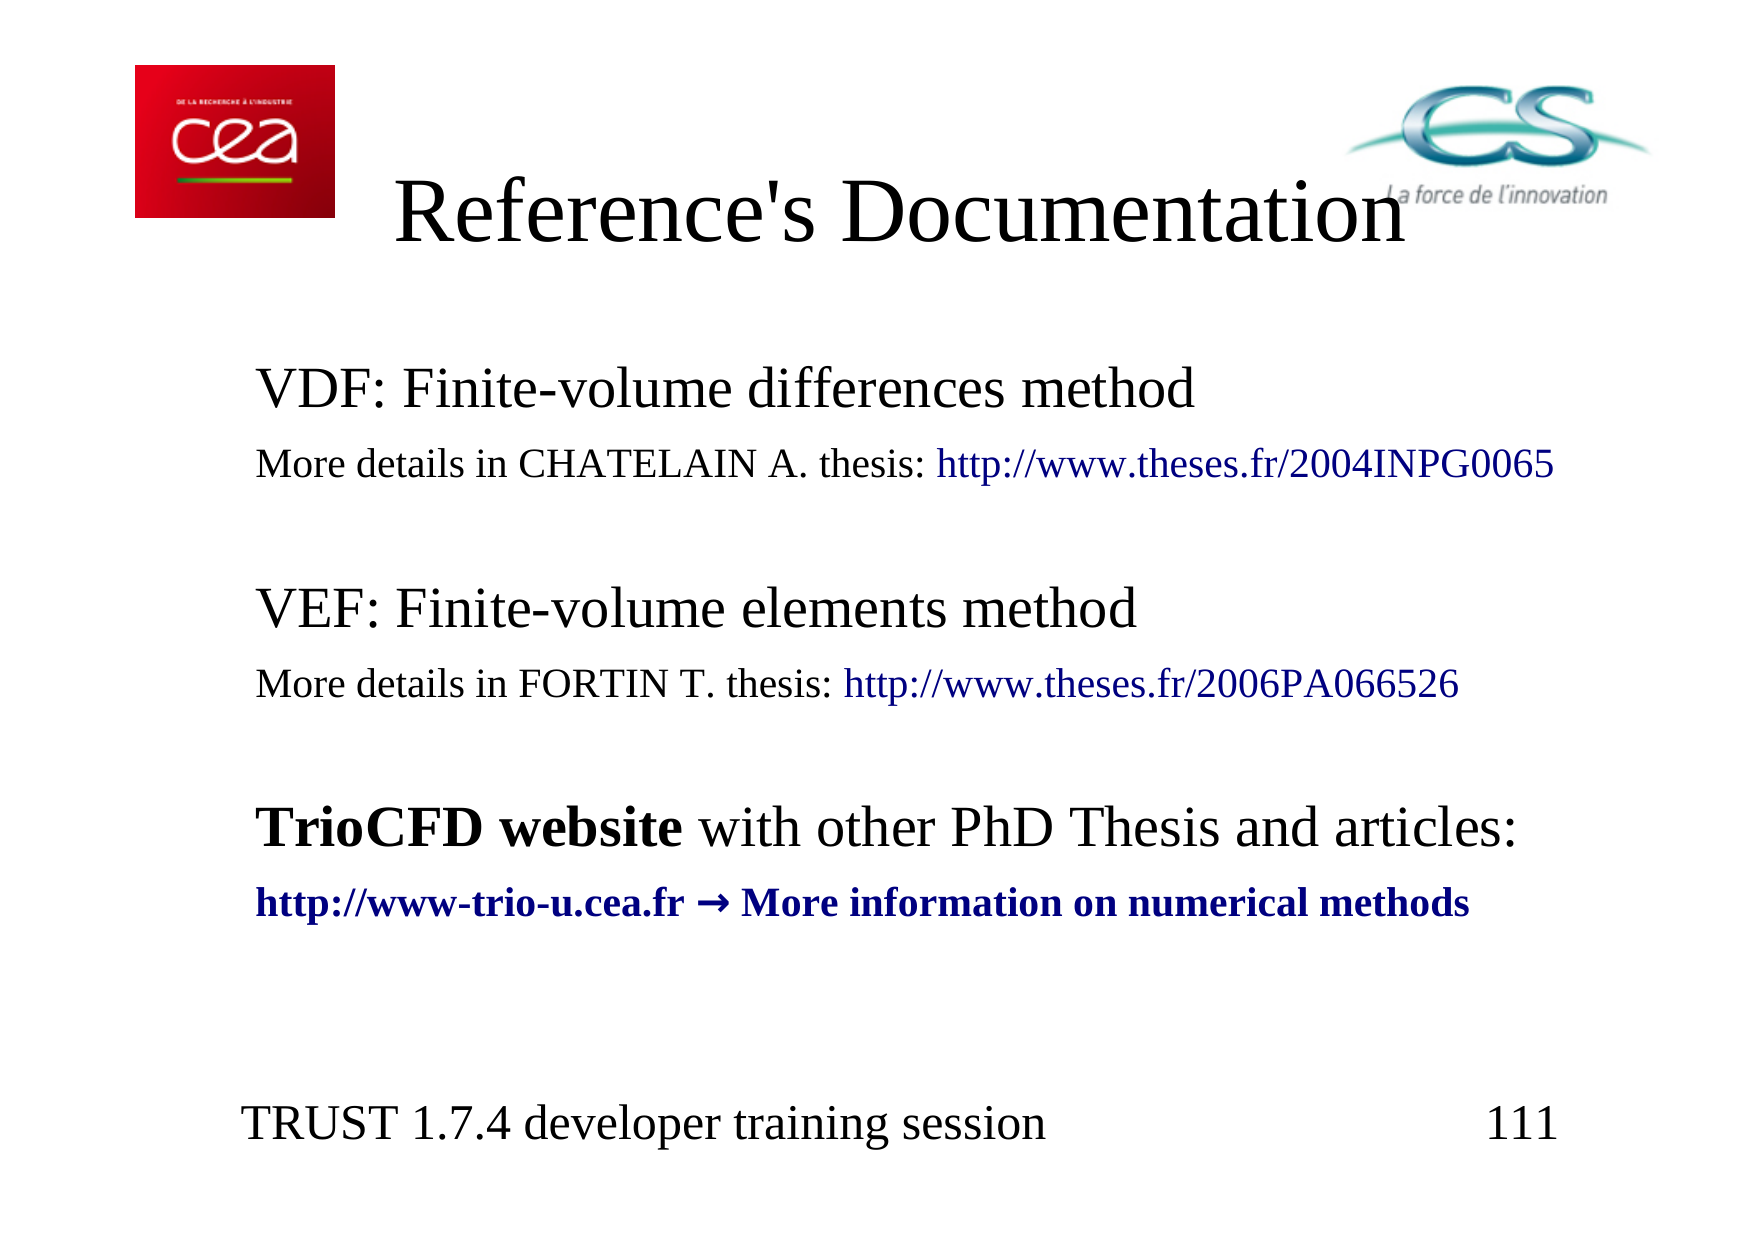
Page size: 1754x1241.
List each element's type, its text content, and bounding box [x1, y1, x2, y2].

list VDF: Finite-volume differences method More details in CHATELAIN A. thesis: http://www.theses.fr/2004INPG0065 VEF: Finite-volume elements method More details in FORTIN T. thesis: http://www.theses.fr/2006PA066526 TrioCFD website with other PhD Thesis and articles: http://www-trio-u.cea.fr → More information on numerical methods [184, 341, 1616, 1083]
picture [1340, 73, 1662, 218]
picture [135, 65, 335, 218]
title Reference's Documentation [225, 87, 1576, 323]
